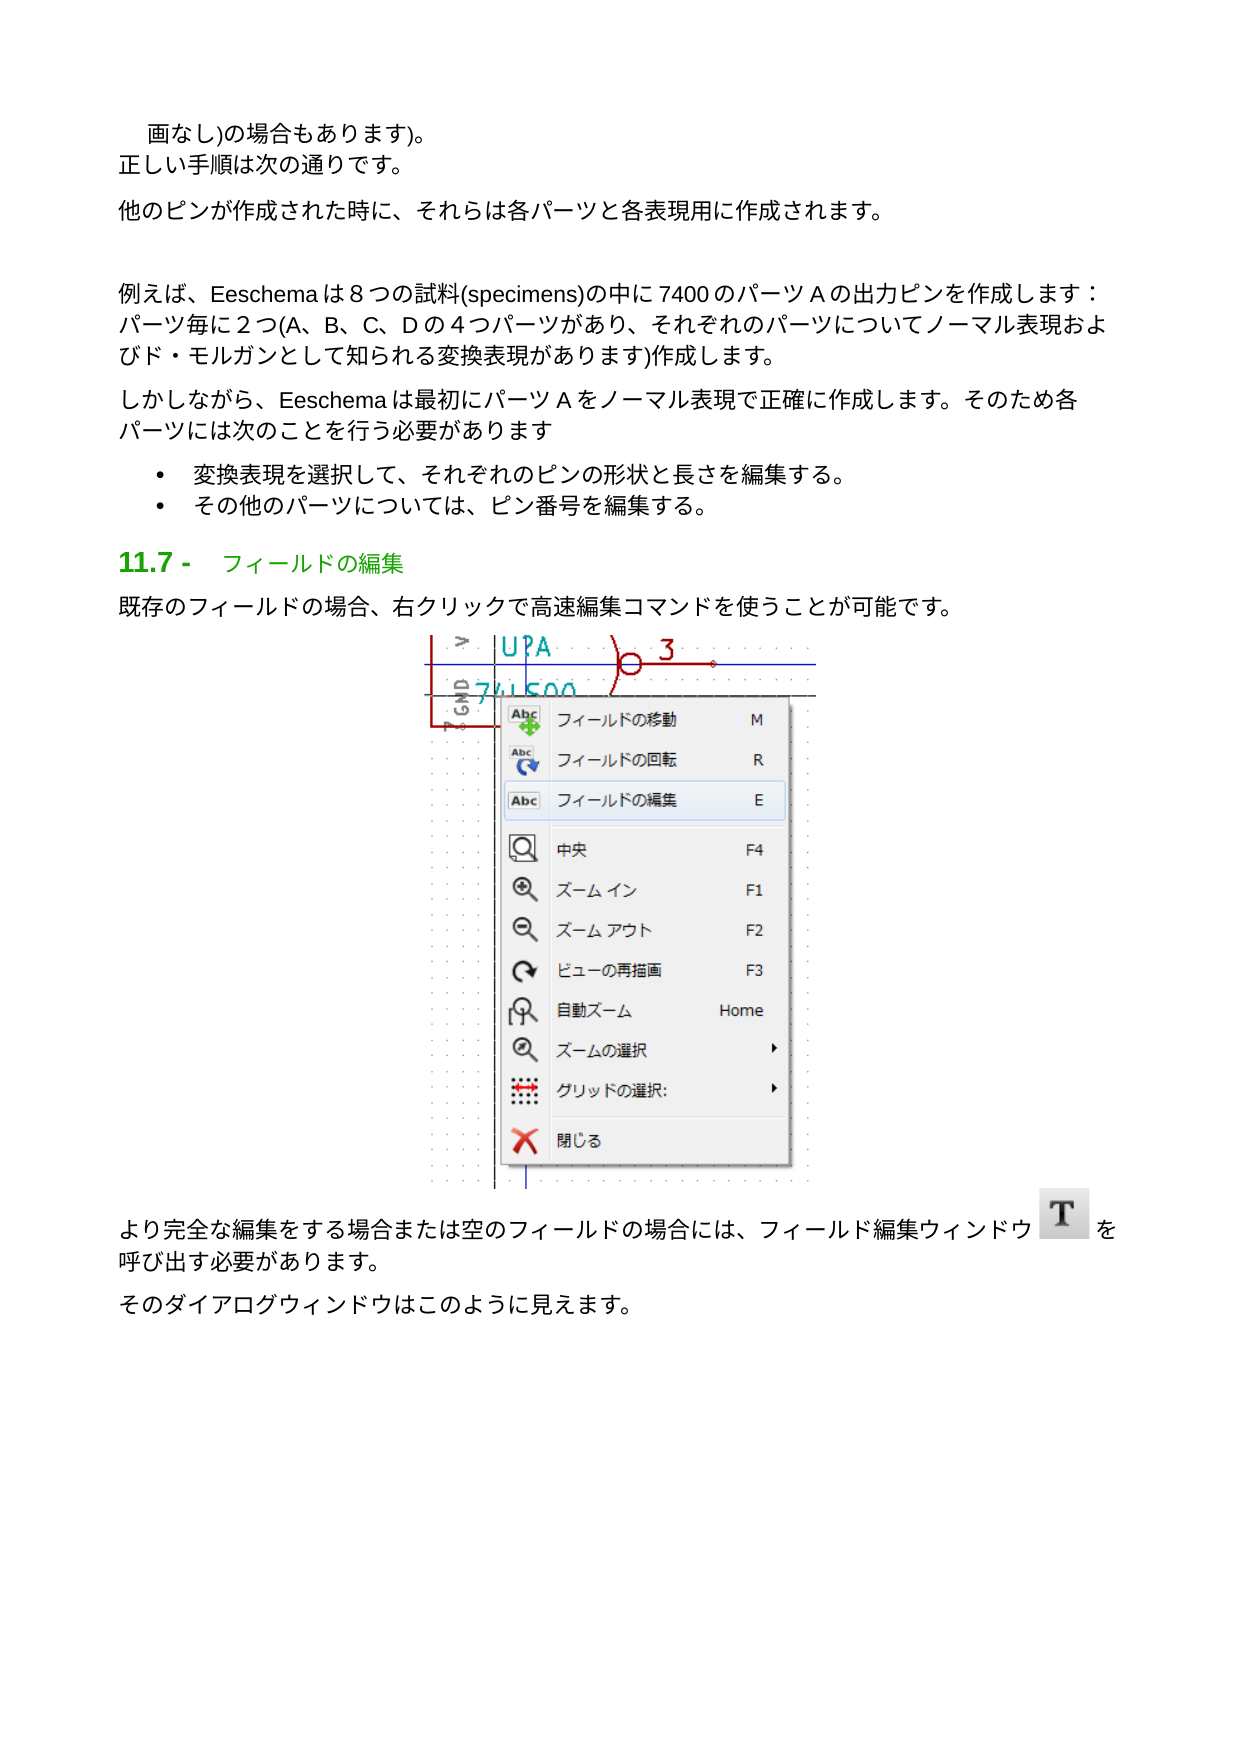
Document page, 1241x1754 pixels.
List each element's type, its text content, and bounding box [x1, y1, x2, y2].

picture [424, 635, 816, 1189]
text 既存のフィールドの場合、右クリックで高速編集コマンドを使うことが可能です。 [118, 591, 1122, 622]
text 他のピンが作成された時に、それらは各パーツと各表現用に作成されます。 [118, 193, 1122, 226]
text しかしながら、Eeschemaは最初にパーツAをノーマル表現で正確に作成します。そのため各パーツには次のことを行う必要があります [118, 384, 1122, 447]
text 正しい手順は次の通りです。 [118, 149, 1122, 181]
text 例えば、Eeschemaは８つの試料(specimens)の中に7400のパーツAの出力ピンを作成します：パーツ毎に２つ(A、B、C、Dの４つパーツがあり、それぞれのパーツについてノーマル表現およびド・モルガンとして知られる変換表現があります)作成します。 [118, 278, 1122, 372]
text そのダイアログウィンドウはこのように見えます。 [118, 1289, 1122, 1321]
subtitle フィールドの編集 [118, 544, 1122, 579]
list その他のパーツについては、ピン番号を編集する。 [156, 490, 1122, 522]
picture [1039, 1188, 1090, 1239]
list 変換表現を選択して、それぞれのピンの形状と長さを編集する。 [156, 459, 1122, 490]
list 画なし)の場合もあります)。 [118, 118, 1122, 149]
text より完全な編集をする場合または空のフィールドの場合には、フィールド編集ウィンドウ を呼び出す必要があります。 [118, 909, 1122, 1277]
